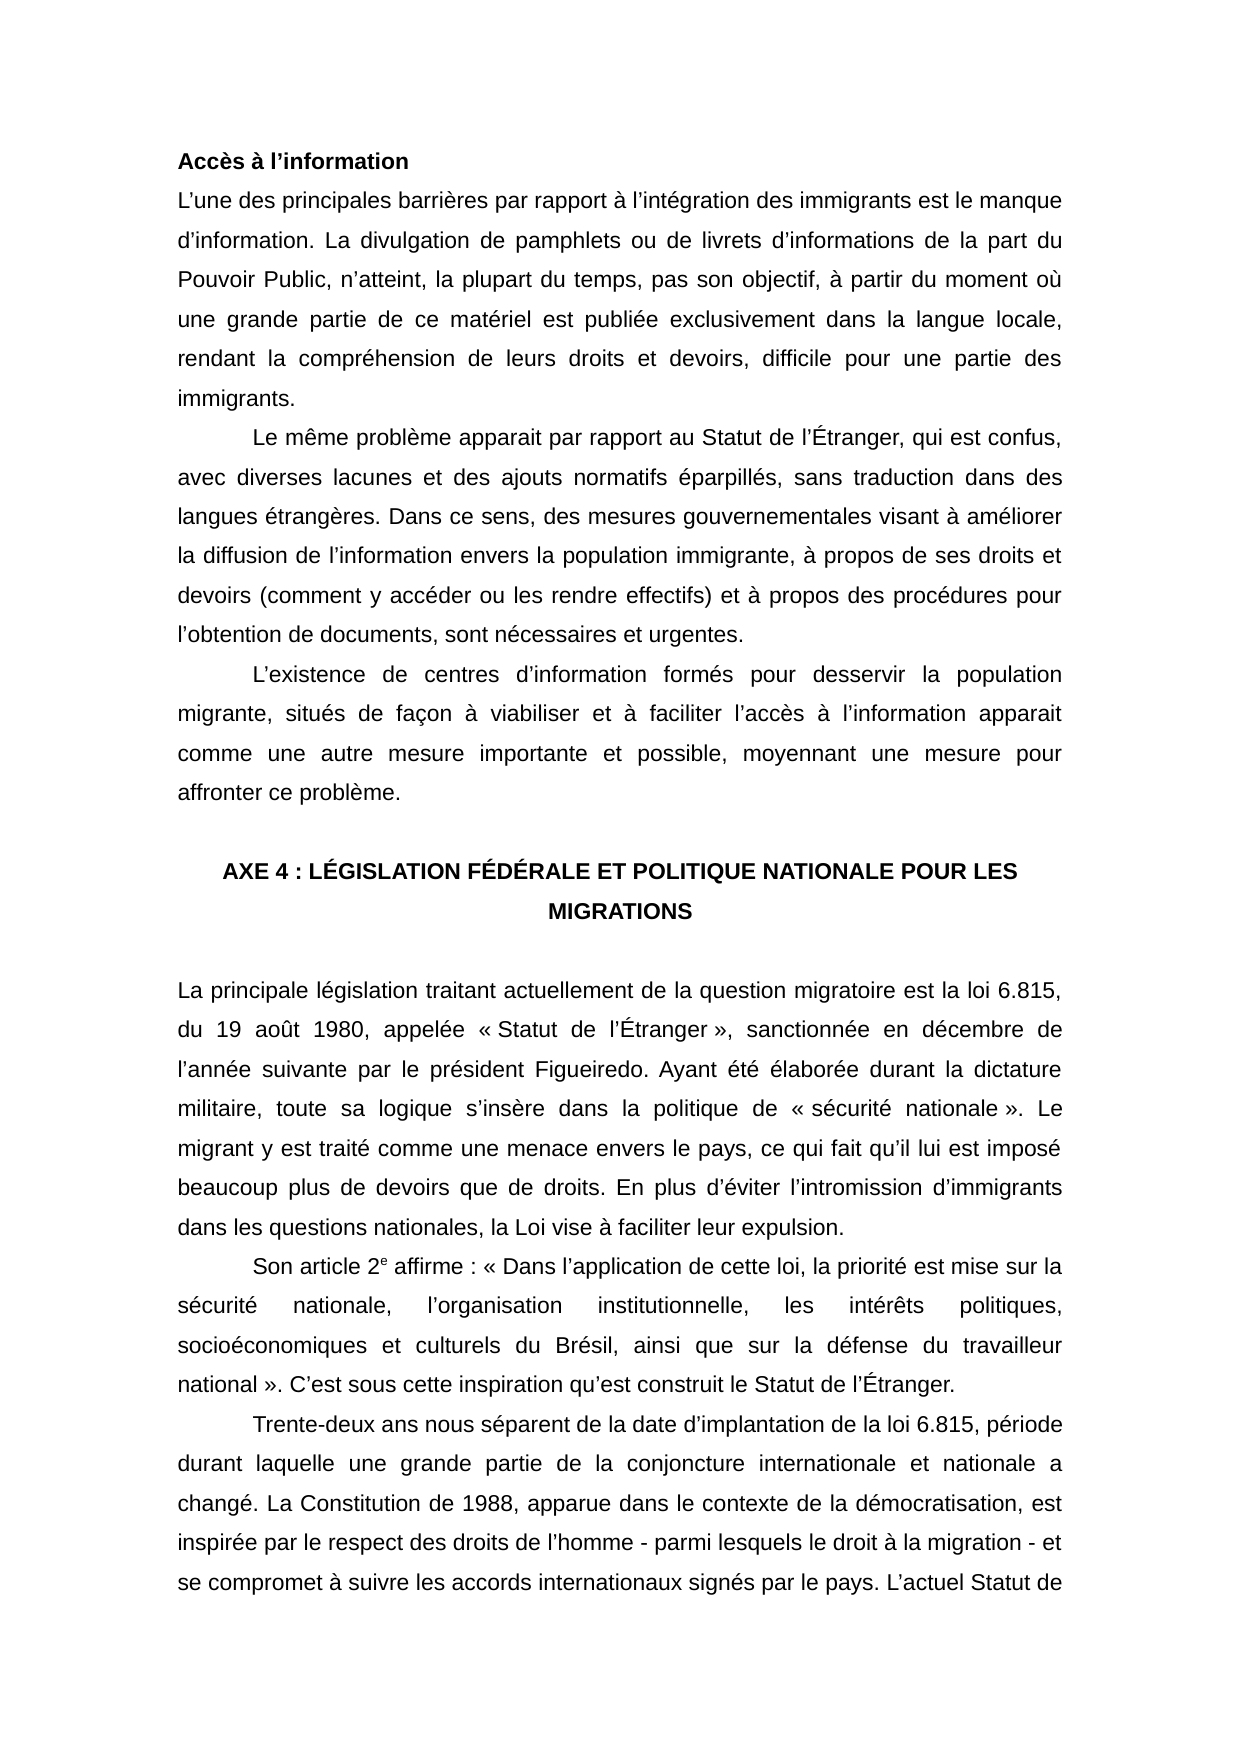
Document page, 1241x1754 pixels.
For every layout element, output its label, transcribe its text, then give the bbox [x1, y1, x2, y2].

text Le même problème apparait par rapport au Statut de l’Étranger, qui est confus, avec diverses lacunes et des ajouts normatifs éparpillés, sans traduction dans des langues étrangères. Dans ce sens, des mesures gouvernementales visant à améliorer la diffusion de l’information envers la population immigrante, à propos de ses droits et devoirs (comment y accéder ou les rendre effectifs) et à propos des procédures pour l’obtention de documents, sont nécessaires et urgentes. [177, 424, 1063, 648]
text L’une des principales barrières par rapport à l’intégration des immigrants est le manque d’information. La divulgation de pamphlets ou de livrets d’informations de la part du Pouvoir Public, n’atteint, la plupart du temps, pas son objectif, à partir du moment où une grande partie de ce matériel est publiée exclusivement dans la langue locale, rendant la compréhension de leurs droits et devoirs, difficile pour une partie des immigrants. [177, 187, 1063, 411]
text Trente-deux ans nous séparent de la date d’implantation de la loi 6.815, période durant laquelle une grande partie de la conjoncture internationale et nationale a changé. La Constitution de 1988, apparue dans le contexte de la démocratisation, est inspirée par le respect des droits de l’homme - parmi lesquels le droit à la migration - et se compromet à suivre les accords internationaux signés par le pays. L’actuel Statut de [177, 1411, 1063, 1595]
text La principale législation traitant actuellement de la question migratoire est la loi 6.815, du 19 août 1980, appelée « Statut de l’Étranger », sanctionnée en décembre de l’année suivante par le président Figueiredo. Ayant été élaborée durant la dictature militaire, toute sa logique s’insère dans la politique de « sécurité nationale ». Le migrant y est traité comme une menace envers le pays, ce qui fait qu’il lui est imposé beaucoup plus de devoirs que de droits. En plus d’éviter l’intromission d’immigrants dans les questions nationales, la Loi vise à faciliter leur expulsion. [177, 977, 1063, 1240]
text Accès à l’information [177, 148, 1063, 174]
text L’existence de centres d’information formés pour desservir la population migrante, situés de façon à viabiliser et à faciliter l’accès à l’information apparait comme une autre mesure importante et possible, moyennant une mesure pour affronter ce problème. [177, 661, 1063, 806]
text AXE 4 : LÉGISLATION FÉDÉRALE ET POLITIQUE NATIONALE POUR LES MIGRATIONS [177, 858, 1063, 924]
text Son article 2e affirme : « Dans l’application de cette loi, la priorité est mise sur la sécurité nationale, l’organisation institutionnelle, les intérêts politiques, socioéconomiques et culturels du Brésil, ainsi que sur la défense du travailleur national ». C’est sous cette inspiration qu’est construit le Statut de l’Étranger. [177, 1253, 1063, 1398]
